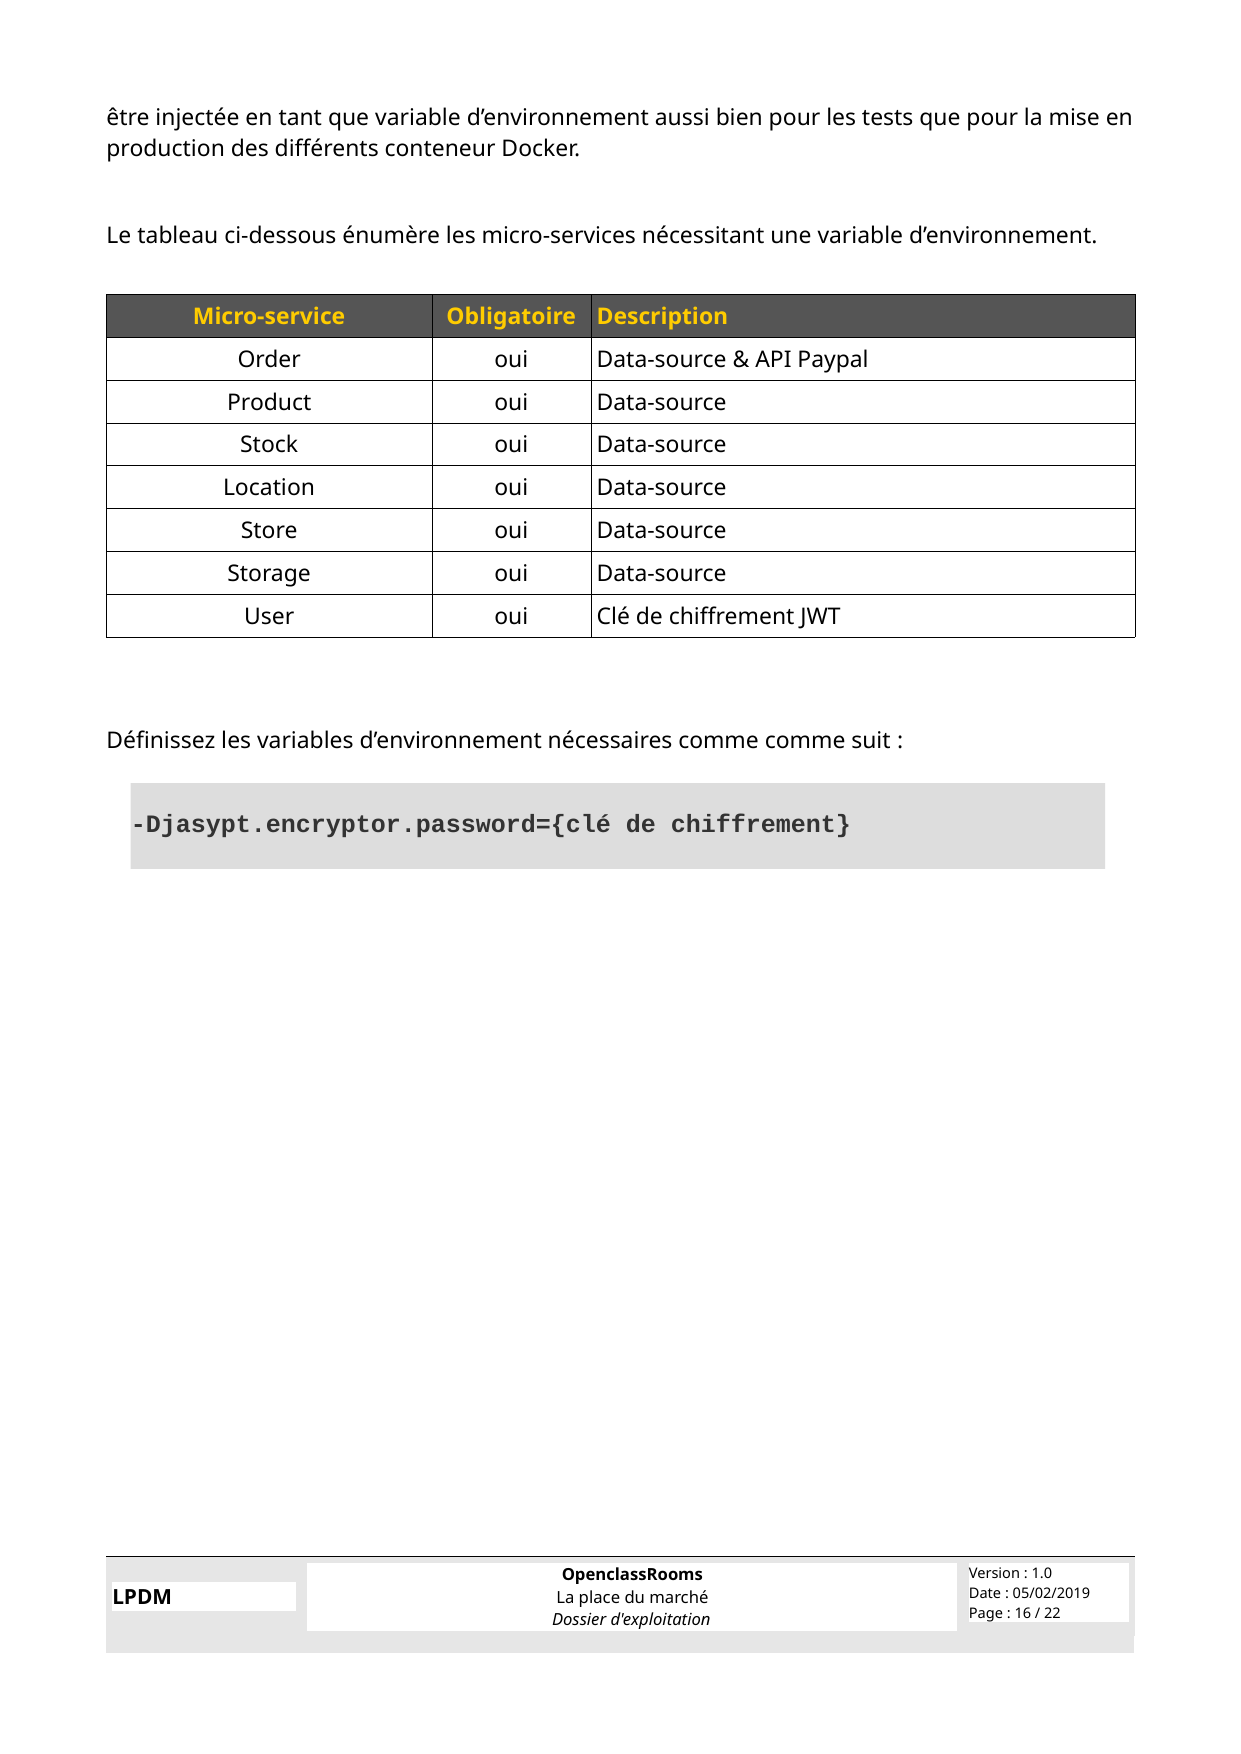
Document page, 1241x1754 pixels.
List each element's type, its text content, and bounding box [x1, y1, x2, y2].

table_cell Data-source [592, 424, 1135, 465]
table_cell Data-source [592, 466, 1135, 508]
table_cell Data-source [592, 381, 1135, 423]
table_cell Data-source [592, 509, 1135, 551]
table_cell Storage [107, 552, 432, 594]
table_cell Location [107, 466, 432, 508]
table_cell Stock [107, 424, 432, 465]
table_cell Product [107, 381, 432, 423]
text être injectée en tant que variable d’environnement aussi bien pour les tests que pour la mise en production des différents conteneur Docker. [106, 100, 1134, 163]
table_cell oui [433, 466, 591, 508]
table_cell Store [107, 509, 432, 551]
table_cell oui [433, 552, 591, 594]
table_cell Clé de chiffrement JWT [592, 595, 1135, 637]
text Le tableau ci-dessous énumère les micro-services nécessitant une variable d’environnement. [106, 219, 1134, 282]
table_header Obligatoire [433, 295, 591, 337]
text Définissez les variables d’environnement nécessaires comme comme suit : [106, 724, 1134, 756]
table_cell oui [433, 381, 591, 423]
table_cell Order [107, 338, 432, 380]
table_cell User [107, 595, 432, 637]
table_cell Data-source [592, 552, 1135, 594]
table_cell oui [433, 595, 591, 637]
table_cell oui [433, 338, 591, 380]
table_header Description [592, 295, 1135, 337]
table_cell Data-source & API Paypal [592, 338, 1135, 380]
table_cell oui [433, 424, 591, 465]
table_cell oui [433, 509, 591, 551]
table_header Micro-service [107, 295, 432, 337]
